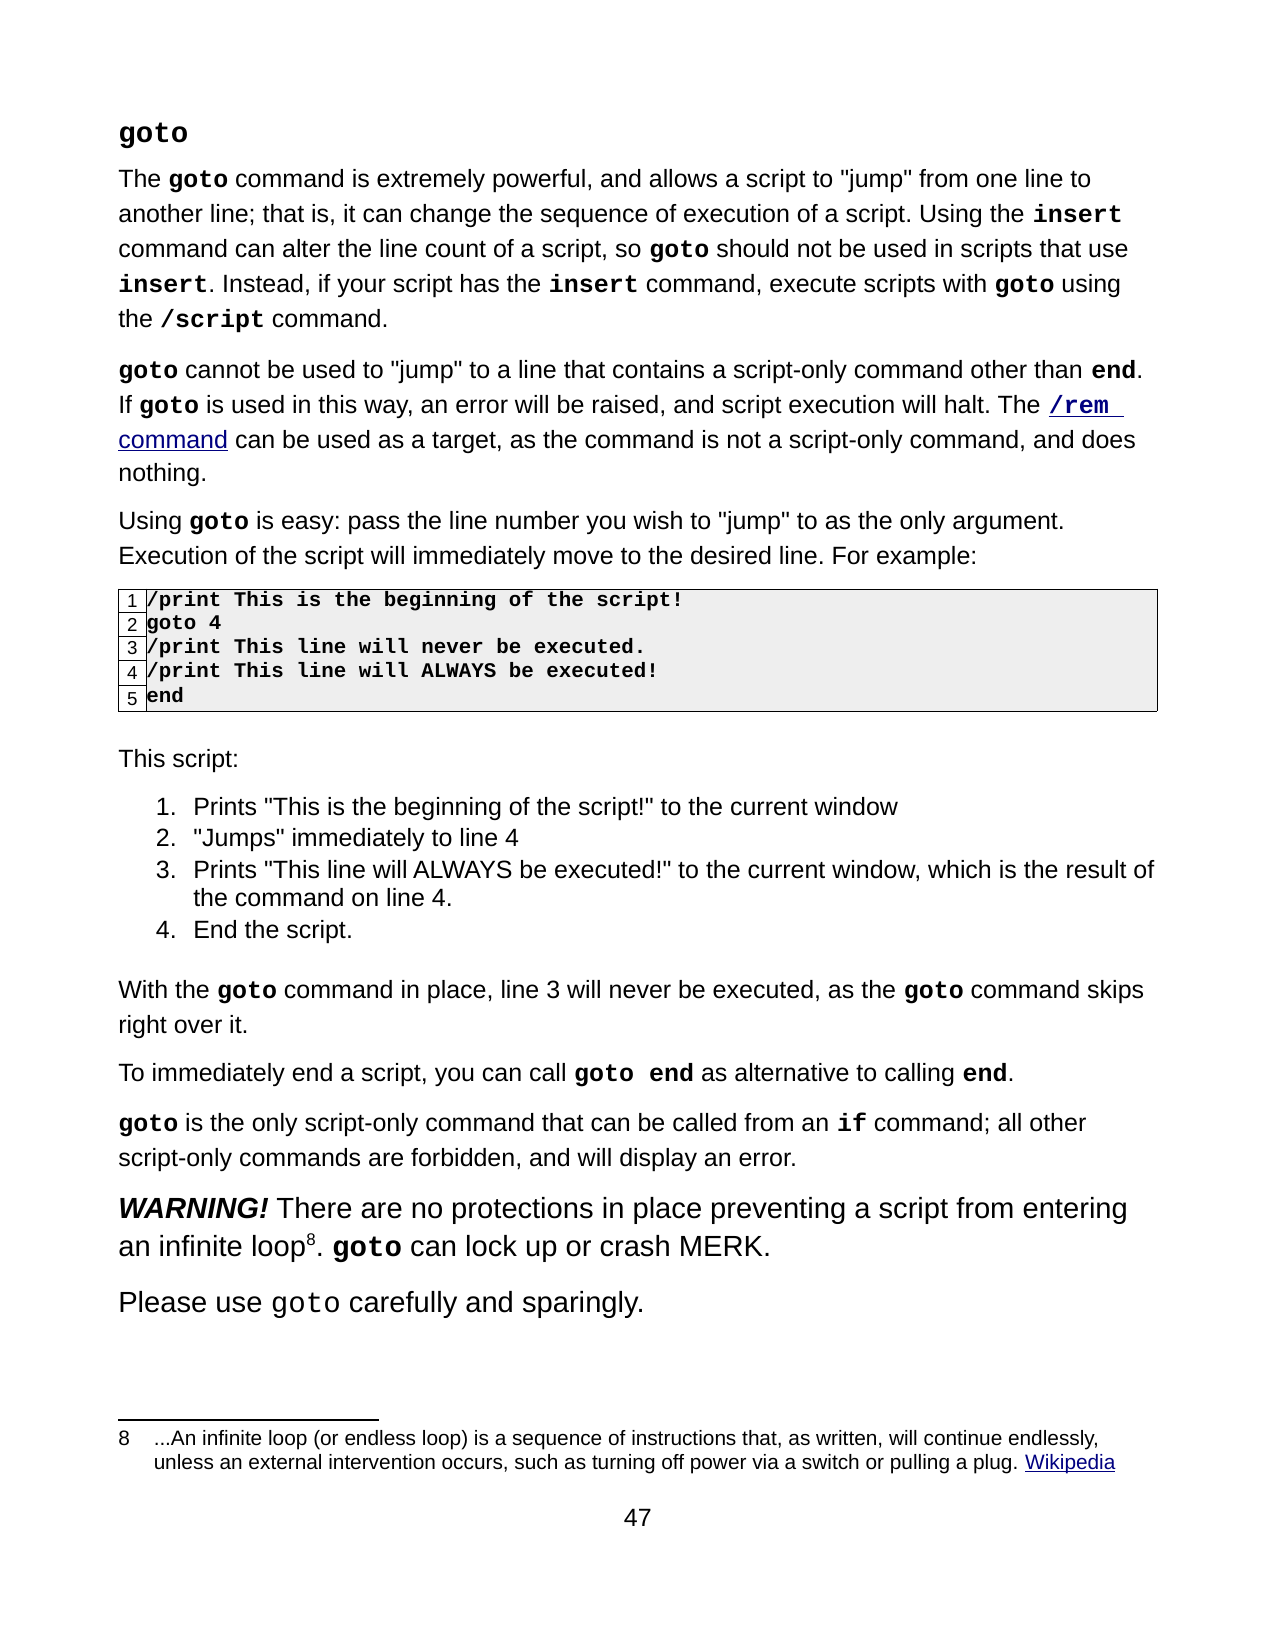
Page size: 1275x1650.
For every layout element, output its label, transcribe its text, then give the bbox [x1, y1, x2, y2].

list End the script. [156, 915, 1157, 972]
list Prints "This line will ALWAYS be executed!" to the current window, which is the result of the command on line 4. [156, 854, 1157, 912]
table_header /print This is the beginning of the script! [147, 590, 1157, 612]
table_cell end [147, 685, 1157, 711]
text ...An infinite loop (or endless loop) is a sequence of instructions that, as written, will continue endlessly, unless an external intervention occurs, such as turning off power via a switch or pulling a plug. Wikipedia [118, 1426, 1157, 1474]
table_cell 3 [119, 637, 146, 660]
text The goto command is extremely powerful, and allows a script to "jump" from one line to another line; that is, it can change the sequence of execution of a script. Using the insert command can alter the line count of a script, so goto should not be used in scripts that use insert. Instead, if your script has the insert command, execute scripts with goto using the /script command. [118, 164, 1157, 335]
text goto cannot be used to "jump" to a line that contains a script-only command other than end. If goto is used in this way, an error will be raised, and script execution will halt. The /rem command can be used as a target, as the command is not a script-only command, and does nothing. [118, 354, 1157, 487]
table_cell 4 [119, 661, 146, 685]
text WARNING! There are no protections in place preventing a script from entering an infinite loop. goto can lock up or crash MERK. [118, 1191, 1157, 1265]
text With the goto command in place, line 3 will never be executed, as the goto command skips right over it. [118, 975, 1157, 1039]
text This script: [118, 712, 1157, 773]
subtitle goto [118, 118, 1157, 151]
table_cell 5 [119, 686, 146, 711]
table_header 1 [119, 590, 146, 612]
table_cell 2 [119, 613, 146, 636]
table_cell goto 4 [147, 612, 1157, 636]
list Prints "This is the beginning of the script!" to the current window [156, 792, 1157, 820]
table_cell /print This line will ALWAYS be executed! [147, 660, 1157, 685]
text To immediately end a script, you can call goto end as alternative to calling end. [118, 1058, 1157, 1089]
text goto is the only script-only command that can be called from an if command; all other script-only commands are forbidden, and will display an error. [118, 1108, 1157, 1172]
list "Jumps" immediately to line 4 [156, 823, 1157, 852]
text Using goto is easy: pass the line number you wish to "jump" to as the only argument. Execution of the script will immediately move to the desired line. For example: [118, 506, 1157, 569]
table_cell /print This line will never be executed. [147, 636, 1157, 660]
text Please use goto carefully and sparingly. [118, 1285, 1157, 1322]
